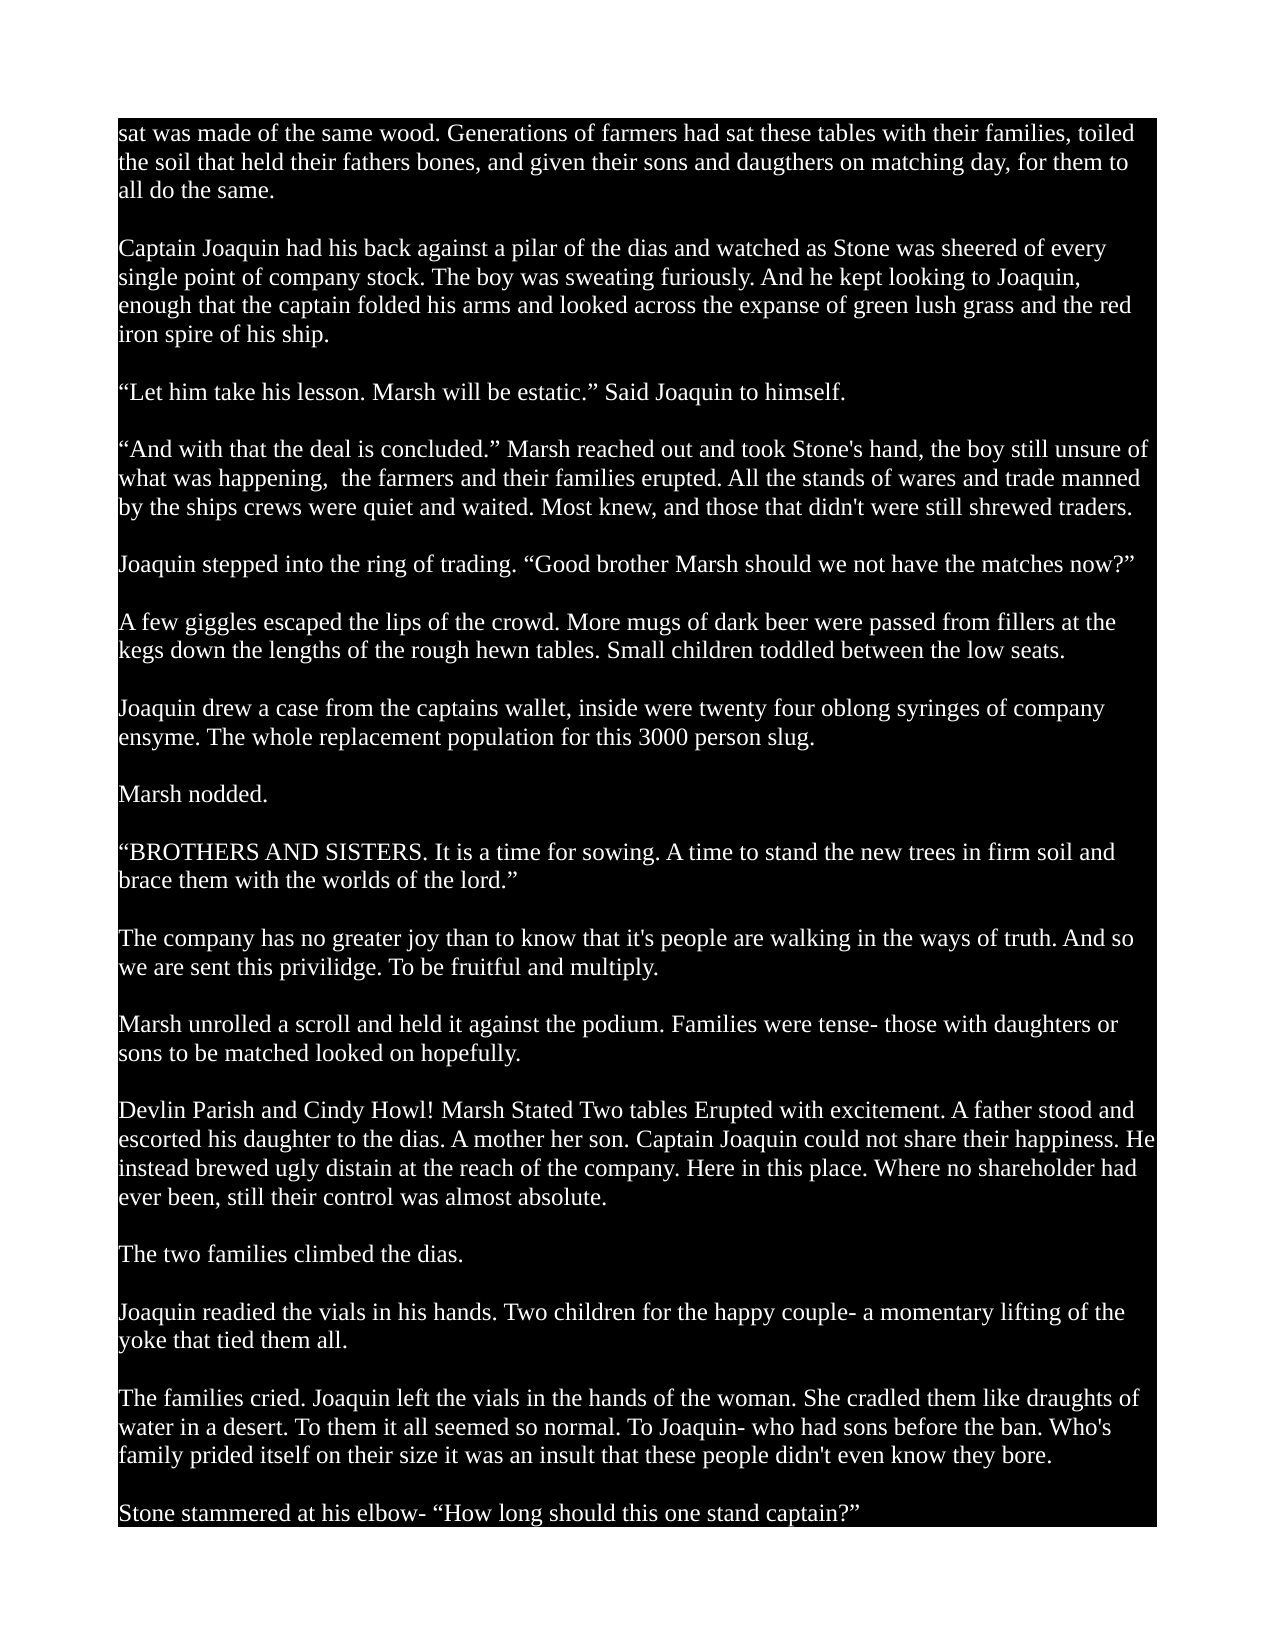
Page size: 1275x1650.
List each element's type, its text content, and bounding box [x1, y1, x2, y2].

text sat was made of the same wood. Generations of farmers had sat these tables with their families, toiled the soil that held their fathers bones, and given their sons and daugthers on matching day, for them to all do the same. [118, 118, 1157, 204]
text “BROTHERS AND SISTERS. It is a time for sowing. A time to stand the new trees in firm soil and brace them with the worlds of the lord.” [118, 837, 1157, 894]
text Stone stammered at his elbow- “How long should this one stand captain?” [118, 1498, 1157, 1527]
text Captain Joaquin had his back against a pilar of the dias and watched as Stone was sheered of every single point of company stock. The boy was sweating furiously. And he kept looking to Joaquin, enough that the captain folded his arms and looked across the expanse of green lush grass and the red iron spire of his ship. “Let him take his lesson. Marsh will be estatic.” Said Joaquin to himself. “And with that the deal is concluded.” Marsh reached out and took Stone's hand, the boy still unsure of what was happening, the farmers and their families erupted. All the stands of wares and trade manned by the ships crews were quiet and waited. Most knew, and those that didn't were still shrewed traders. [118, 233, 1157, 521]
text Devlin Parish and Cindy Howl! Marsh Stated Two tables Erupted with excitement. A father stood and escorted his daughter to the dias. A mother her son. Captain Joaquin could not share their happiness. He instead brewed ugly distain at the reach of the company. Here in this place. Where no shareholder had ever been, still their control was almost absolute. The two families climbed the dias. Joaquin readied the vials in his hands. Two children for the happy couple- a momentary lifting of the yoke that tied them all. [118, 1096, 1157, 1354]
text The families cried. Joaquin left the vials in the hands of the woman. She cradled them like draughts of water in a desert. To them it all seemed so normal. To Joaquin- who had sons before the ban. Who's family prided itself on their size it was an insult that these people didn't even know they bore. [118, 1383, 1157, 1469]
text Marsh nodded. [118, 779, 1157, 808]
text The company has no greater joy than to know that it's people are walking in the ways of truth. And so we are sent this privilidge. To be fruitful and multiply. [118, 923, 1157, 981]
text Marsh unrolled a scroll and held it against the podium. Families were tense- those with daughters or sons to be matched looked on hopefully. [118, 1009, 1157, 1067]
text Joaquin drew a case from the captains wallet, inside were twenty four oblong syringes of company ensyme. The whole replacement population for this 3000 person slug. [118, 693, 1157, 751]
text Joaquin stepped into the ring of trading. “Good brother Marsh should we not have the matches now?” [118, 549, 1157, 578]
text A few giggles escaped the lips of the crowd. More mugs of dark beer were passed from fillers at the kegs down the lengths of the rough hewn tables. Small children toddled between the low seats. [118, 607, 1157, 664]
